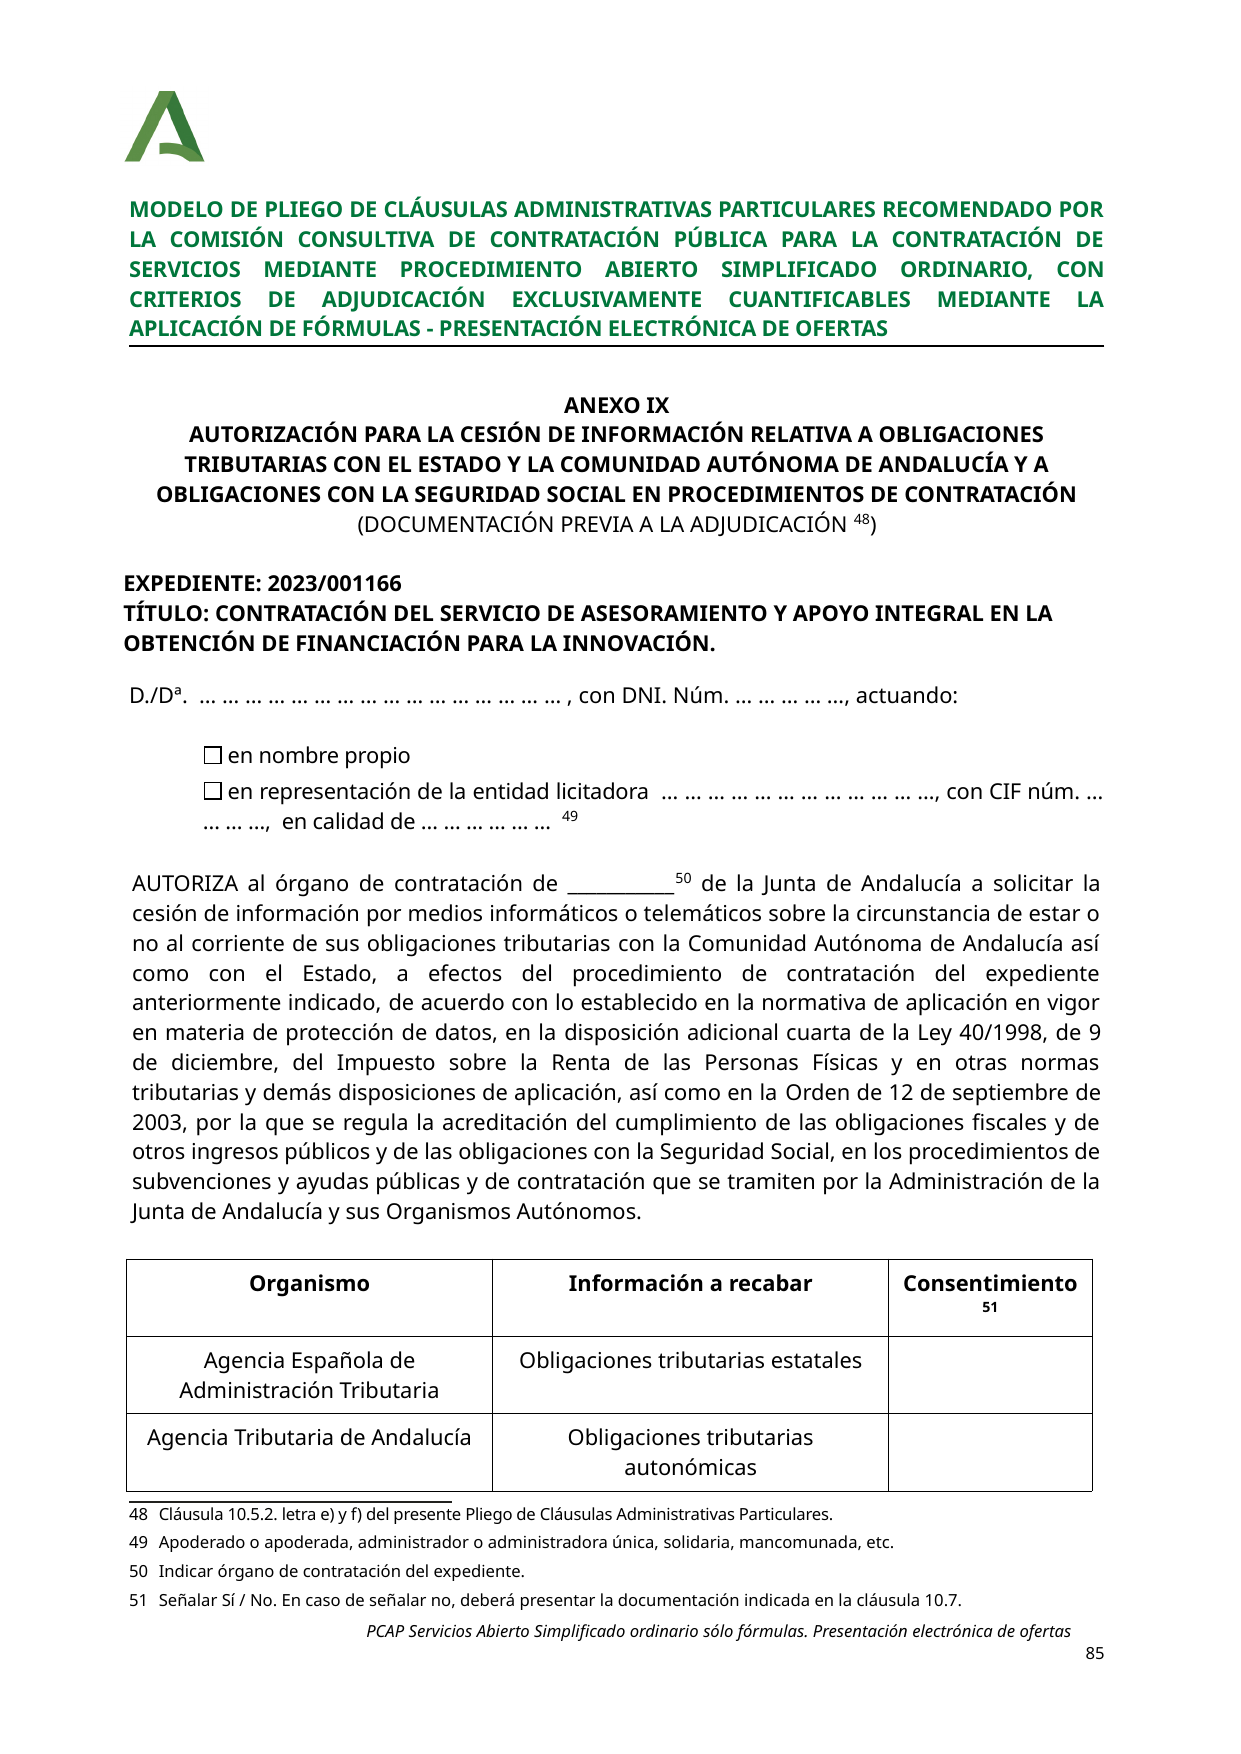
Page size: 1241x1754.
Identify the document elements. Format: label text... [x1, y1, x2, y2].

picture [120, 86, 209, 166]
text ANEXO IX [129, 390, 1104, 419]
text TÍTULO: CONTRATACIÓN DEL SERVICIO DE ASESORAMIENTO Y APOYO INTEGRAL EN LA OBTENCIÓN DE FINANCIACIÓN PARA LA INNOVACIÓN. [123, 598, 1104, 658]
text en representación de la entidad licitadora … … … … … … … … … … … …, con CIF núm. … … … …, en calidad de … … … … … … [203, 776, 1104, 836]
table_cell [889, 1337, 1092, 1413]
text (DOCUMENTACIÓN PREVIA A LA ADJUDICACIÓN ) [129, 509, 1104, 539]
table_cell Agencia Tributaria de Andalucía [127, 1414, 492, 1491]
text AUTORIZA al órgano de contratación de ___________ de la Junta de Andalucía a solicitar la cesión de información por medios informáticos o telemáticos sobre la circunstancia de estar o no al corriente de sus obligaciones tributarias con la Comunidad Autónoma de Andalucía así como con el Estado, a efectos del procedimiento de contratación del expediente anteriormente indicado, de acuerdo con lo establecido en la normativa de aplicación en vigor en materia de protección de datos, en la disposición adicional cuarta de la Ley 40/1998, de 9 de diciembre, del Impuesto sobre la Renta de las Personas Físicas y en otras normas tributarias y demás disposiciones de aplicación, así como en la Orden de 12 de septiembre de 2003, por la que se regula la acreditación del cumplimiento de las obligaciones fiscales y de otros ingresos públicos y de las obligaciones con la Seguridad Social, en los procedimientos de subvenciones y ayudas públicas y de contratación que se tramiten por la Administración de la Junta de Andalucía y sus Organismos Autónomos. [129, 865, 1104, 1226]
text D./Dª. … … … … … … … … … … … … … … … … , con DNI. Núm. … … … … …, actuando: [129, 681, 1104, 710]
table_header Consentimiento [889, 1260, 1092, 1336]
table_header Organismo [127, 1260, 492, 1336]
text Apoderado o apoderada, administrador o administradora única, solidaria, mancomunada, etc. [129, 1531, 1104, 1554]
text AUTORIZACIÓN PARA LA CESIÓN DE INFORMACIÓN RELATIVA A OBLIGACIONES TRIBUTARIAS CON EL ESTADO Y LA COMUNIDAD AUTÓNOMA DE ANDALUCÍA Y A OBLIGACIONES CON LA SEGURIDAD SOCIAL EN PROCEDIMIENTOS DE CONTRATACIÓN [129, 419, 1104, 509]
text EXPEDIENTE: 2023/001166 [123, 568, 1104, 598]
text MODELO DE PLIEGO DE CLÁUSULAS ADMINISTRATIVAS PARTICULARES RECOMENDADO POR LA COMISIÓN CONSULTIVA DE CONTRATACIÓN PÚBLICA PARA LA CONTRATACIÓN DE SERVICIOS MEDIANTE PROCEDIMIENTO ABIERTO SIMPLIFICADO ORDINARIO, CON CRITERIOS DE ADJUDICACIÓN EXCLUSIVAMENTE CUANTIFICABLES MEDIANTE LA APLICACIÓN DE FÓRMULAS - PRESENTACIÓN ELECTRÓNICA DE OFERTAS [129, 194, 1104, 345]
table_cell Obligaciones tributarias estatales [493, 1337, 888, 1413]
table_cell Obligaciones tributarias autonómicas [493, 1414, 888, 1491]
table_cell [889, 1414, 1092, 1491]
text en nombre propio [203, 740, 1104, 770]
text Indicar órgano de contratación del expediente. [129, 1559, 1104, 1582]
table_header Información a recabar [493, 1260, 888, 1336]
text Cláusula 10.5.2. letra e) y f) del presente Pliego de Cláusulas Administrativas Particulares. [129, 1502, 1104, 1525]
table_cell Agencia Española de Administración Tributaria [127, 1337, 492, 1413]
